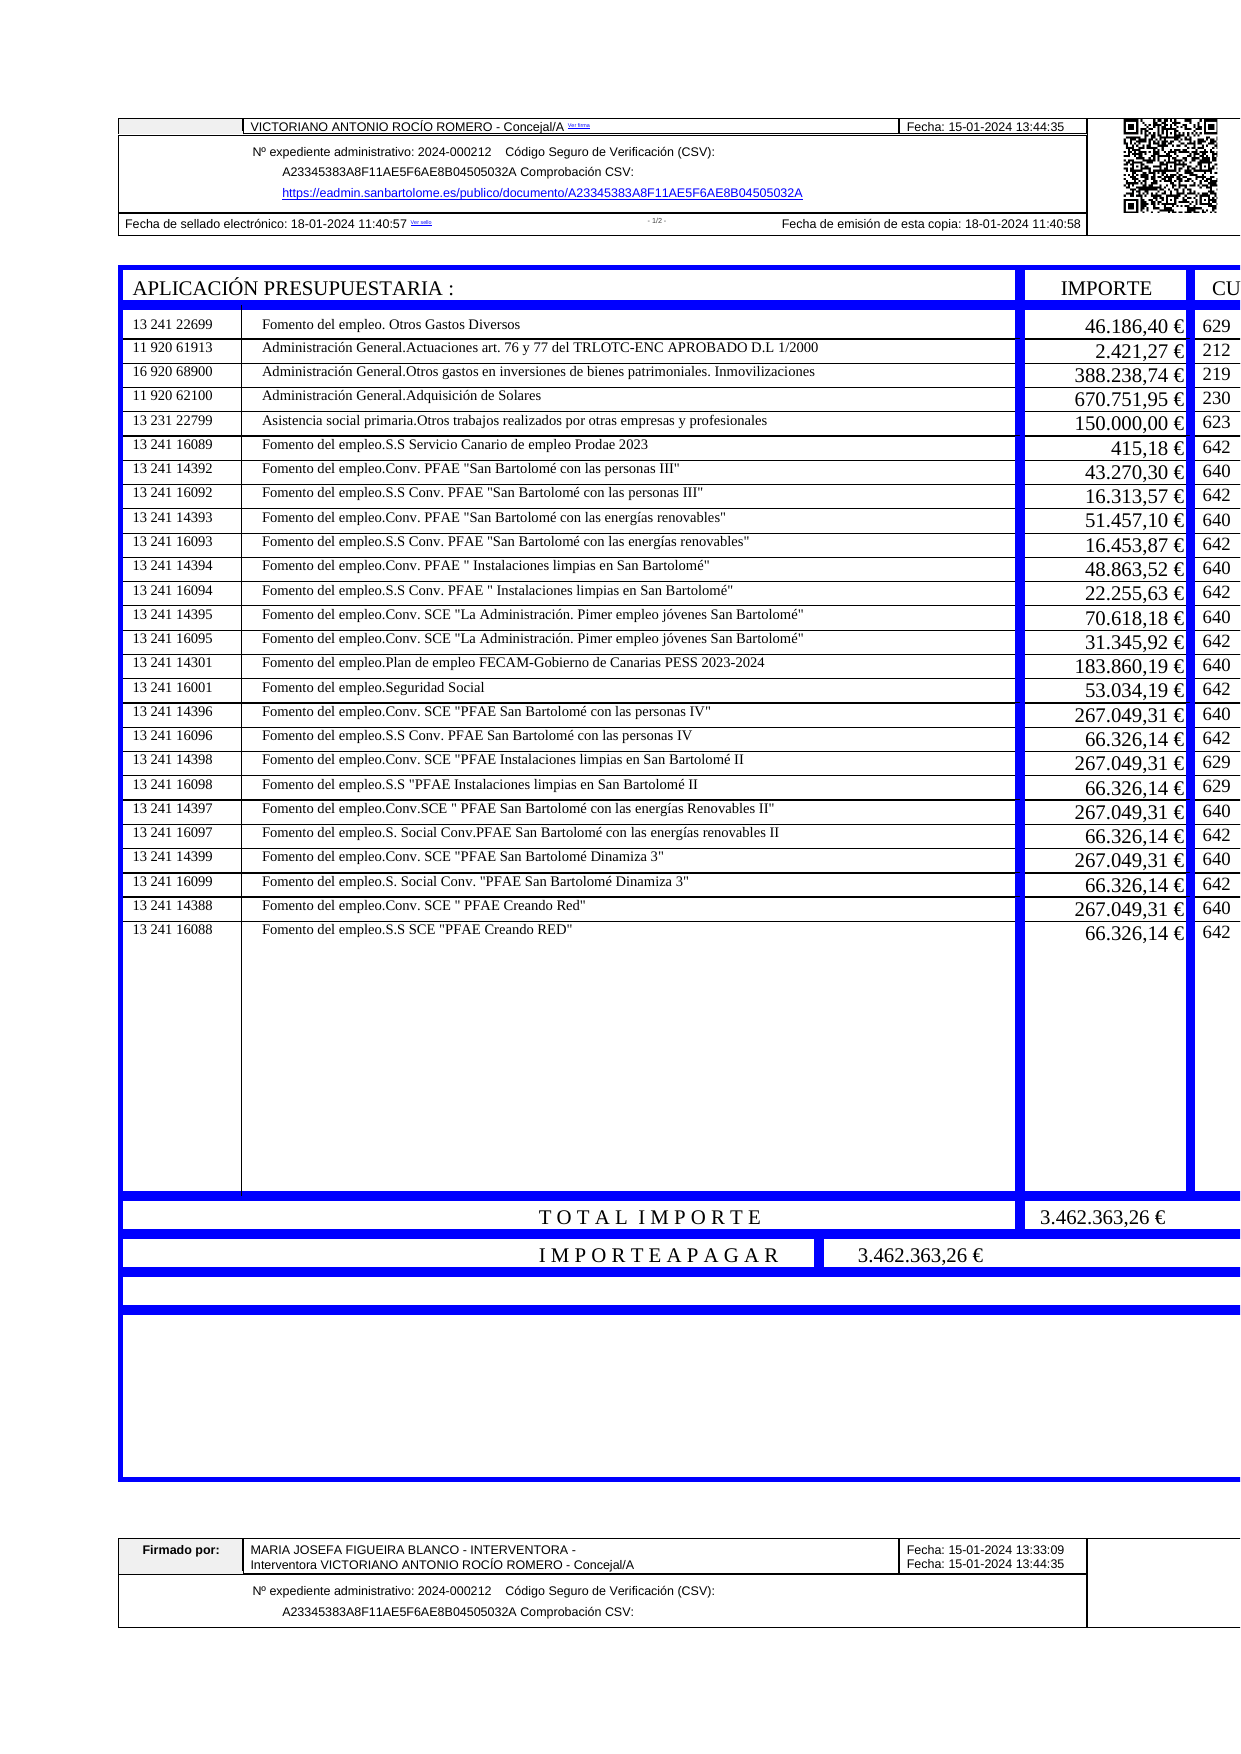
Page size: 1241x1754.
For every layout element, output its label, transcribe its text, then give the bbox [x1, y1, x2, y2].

table_cell Fomento del empleo.Conv. SCE "La Administración. Pimer empleo jóvenes San Bartolomé" [242, 631, 1015, 654]
table_cell 66.326,14 € [1025, 874, 1186, 896]
table_header Fecha: 15-01-2024 13:44:35 [900, 119, 1086, 133]
table_cell T O T A L I M P O R T E [123, 1201, 1015, 1229]
table_cell 66.326,14 € [1025, 922, 1186, 1191]
table_cell 640 [1195, 704, 1240, 727]
table_cell 640 [1195, 509, 1240, 533]
table_cell 623 [1195, 412, 1240, 435]
table_cell Asistencia social primaria.Otros trabajos realizados por otras empresas y profesionales [242, 412, 1015, 435]
table_cell 640 [1195, 558, 1240, 581]
table_cell 150.000,00 € [1025, 412, 1186, 435]
table_cell 66.326,14 € [1025, 728, 1186, 751]
table_cell 13 241 16097 [123, 825, 241, 848]
table_cell 670.751,95 € [1025, 388, 1186, 411]
table_cell Fomento del empleo.S.S Conv. PFAE " Instalaciones limpias en San Bartolomé" [242, 582, 1015, 605]
table_cell Fomento del empleo.Conv. SCE "PFAE Instalaciones limpias en San Bartolomé II [242, 752, 1015, 775]
table_cell 13 241 16098 [123, 776, 241, 799]
table_cell 3.462.363,26 € [824, 1239, 1240, 1267]
table_cell 642 [1195, 728, 1240, 751]
table_header [1088, 119, 1240, 235]
table_cell 11 920 61913 [123, 340, 241, 363]
table_cell 16.453,87 € [1025, 534, 1186, 557]
table_cell 415,18 € [1025, 437, 1186, 460]
table_cell 46.186,40 € [1025, 310, 1186, 338]
table_cell 629 [1195, 752, 1240, 775]
table_cell 13 241 14399 [123, 849, 241, 872]
table_header MARIA JOSEFA FIGUEIRA BLANCO - INTERVENTORA - Interventora VICTORIANO ANTONIO ROCÍO ROMERO - Concejal/A [244, 1539, 898, 1573]
table_cell 642 [1195, 922, 1240, 1191]
table_cell 640 [1195, 801, 1240, 824]
table_cell 183.860,19 € [1025, 655, 1186, 678]
table_cell [123, 1277, 1240, 1305]
table_cell 51.457,10 € [1025, 509, 1186, 533]
table_cell I M P O R T E A P A G A R [123, 1239, 814, 1267]
table_cell 13 241 16099 [123, 874, 241, 896]
table_header APLICACIÓN PRESUPUESTARIA : [123, 270, 1015, 300]
table_cell Fomento del empleo.Conv. PFAE " Instalaciones limpias en San Bartolomé" [242, 558, 1015, 581]
table_cell 13 241 14392 [123, 461, 241, 484]
table_cell 13 241 14398 [123, 752, 241, 775]
table_cell 13 241 16093 [123, 534, 241, 557]
table_cell 66.326,14 € [1025, 825, 1186, 848]
table_cell Nº expediente administrativo: 2024-000212 Código Seguro de Verificación (CSV): A23345383A8F11AE5F6AE8B04505032A Comprobación CSV: https://eadmin.sanbartolome.es/publico/documento/A23345383A8F11AE5F6AE8B04505032A [119, 136, 1086, 212]
table_cell 13 241 16096 [123, 728, 241, 751]
table_cell 13 241 16001 [123, 679, 241, 702]
table_cell 640 [1195, 606, 1240, 630]
table_cell 43.270,30 € [1025, 461, 1186, 484]
table_cell 640 [1195, 849, 1240, 872]
table_cell 642 [1195, 825, 1240, 848]
table_cell 642 [1195, 679, 1240, 702]
table_cell Fomento del empleo.Conv. SCE "PFAE San Bartolomé con las personas IV" [242, 704, 1015, 727]
table_cell 642 [1195, 534, 1240, 557]
table_cell 13 241 14301 [123, 655, 241, 678]
table_header [119, 119, 242, 131]
table_cell 642 [1195, 582, 1240, 605]
table_cell 2.421,27 € [1025, 340, 1186, 363]
table_cell Fomento del empleo.Plan de empleo FECAM-Gobierno de Canarias PESS 2023-2024 [242, 655, 1015, 678]
table_cell 13 241 14393 [123, 509, 241, 533]
table_header CUENTA [1195, 270, 1240, 300]
table_cell Fomento del empleo. Otros Gastos Diversos [242, 310, 1015, 338]
table_cell 640 [1195, 461, 1240, 484]
table_cell 13 241 16089 [123, 437, 241, 460]
table_cell 640 [1195, 898, 1240, 921]
table_cell 13 241 16092 [123, 485, 241, 508]
table_cell 267.049,31 € [1025, 752, 1186, 775]
table_cell 267.049,31 € [1025, 704, 1186, 727]
table_cell 16.313,57 € [1025, 485, 1186, 508]
table_cell 13 241 14395 [123, 606, 241, 630]
table_header VICTORIANO ANTONIO ROCÍO ROMERO - Concejal/A Ver firma [244, 119, 898, 133]
table_cell 267.049,31 € [1025, 801, 1186, 824]
table_cell 642 [1195, 631, 1240, 654]
table_cell Fomento del empleo.S. Social Conv.PFAE San Bartolomé con las energías renovables II [242, 825, 1015, 848]
table_cell 22.255,63 € [1025, 582, 1186, 605]
table_header Firmado por: [119, 1539, 242, 1571]
table_cell Fomento del empleo.S. Social Conv. "PFAE San Bartolomé Dinamiza 3" [242, 874, 1015, 896]
table_cell Fomento del empleo.S.S "PFAE Instalaciones limpias en San Bartolomé II [242, 776, 1015, 799]
table_cell 13 241 22699 [123, 310, 241, 338]
table_cell 642 [1195, 874, 1240, 896]
table_cell Fomento del empleo.Conv. SCE "PFAE San Bartolomé Dinamiza 3" [242, 849, 1015, 872]
table_cell Fomento del empleo.Seguridad Social [242, 679, 1015, 702]
table_cell 219 [1195, 364, 1240, 387]
table_cell 53.034,19 € [1025, 679, 1186, 702]
table_cell 640 [1195, 655, 1240, 678]
table_cell 13 241 14394 [123, 558, 241, 581]
table_cell 388.238,74 € [1025, 364, 1186, 387]
table_cell 642 [1195, 437, 1240, 460]
table_cell 13 241 16095 [123, 631, 241, 654]
table_cell 3.462.363,26 € [1025, 1201, 1240, 1229]
table_cell 13 231 22799 [123, 412, 241, 435]
table_cell Fomento del empleo.Conv. SCE "La Administración. Pimer empleo jóvenes San Bartolomé" [242, 606, 1015, 630]
table_cell 629 [1195, 310, 1240, 338]
table_cell 13 241 14397 [123, 801, 241, 824]
table_cell Nº expediente administrativo: 2024-000212 Código Seguro de Verificación (CSV): A23345383A8F11AE5F6AE8B04505032A Comprobación CSV: [119, 1575, 1086, 1627]
table_cell 66.326,14 € [1025, 776, 1186, 799]
table_cell 16 920 68900 [123, 364, 241, 387]
table_cell Fomento del empleo.S.S Conv. PFAE San Bartolomé con las personas IV [242, 728, 1015, 751]
table_header Fecha: 15-01-2024 13:33:09 Fecha: 15-01-2024 13:44:35 [900, 1539, 1086, 1573]
table_header IMPORTE [1025, 270, 1186, 300]
table_cell 13 241 16094 [123, 582, 241, 605]
table_cell Fomento del empleo.Conv.SCE " PFAE San Bartolomé con las energías Renovables II" [242, 801, 1015, 824]
table_cell Fomento del empleo.Conv. PFAE "San Bartolomé con las energías renovables" [242, 509, 1015, 533]
table_cell 230 [1195, 388, 1240, 411]
table_cell 31.345,92 € [1025, 631, 1186, 654]
table_cell Administración General.Adquisición de Solares [242, 388, 1015, 411]
table_cell 11 920 62100 [123, 388, 241, 411]
table_header [1088, 1539, 1240, 1627]
table_cell Administración General.Actuaciones art. 76 y 77 del TRLOTC-ENC APROBADO D.L 1/2000 [242, 340, 1015, 363]
table_cell 267.049,31 € [1025, 849, 1186, 872]
table_cell 70.618,18 € [1025, 606, 1186, 630]
table_cell 267.049,31 € [1025, 898, 1186, 921]
table_cell Fomento del empleo.S.S Servicio Canario de empleo Prodae 2023 [242, 437, 1015, 460]
table_cell 13 241 14396 [123, 704, 241, 727]
table_cell [123, 1315, 1240, 1477]
table_cell Administración General.Otros gastos en inversiones de bienes patrimoniales. Inmovilizaciones [242, 364, 1015, 387]
table_cell 48.863,52 € [1025, 558, 1186, 581]
table_cell 629 [1195, 776, 1240, 799]
table_cell 642 [1195, 485, 1240, 508]
table_cell Fomento del empleo.S.S Conv. PFAE "San Bartolomé con las energías renovables" [242, 534, 1015, 557]
table_cell 13 241 14388 [123, 898, 241, 921]
table_cell 212 [1195, 340, 1240, 363]
table_cell Fomento del empleo.S.S SCE "PFAE Creando RED" [242, 922, 1015, 1191]
table_cell Fecha de sellado electrónico: 18-01-2024 11:40:57 Ver sello - 1/2 - Fecha de emisión de esta copia: 18-01-2024 11:40:58 [119, 214, 1086, 235]
table_cell 13 241 16088 [123, 922, 241, 1191]
table_cell Fomento del empleo.S.S Conv. PFAE "San Bartolomé con las personas III" [242, 485, 1015, 508]
table_cell Fomento del empleo.Conv. SCE " PFAE Creando Red" [242, 898, 1015, 921]
table_cell Fomento del empleo.Conv. PFAE "San Bartolomé con las personas III" [242, 461, 1015, 484]
